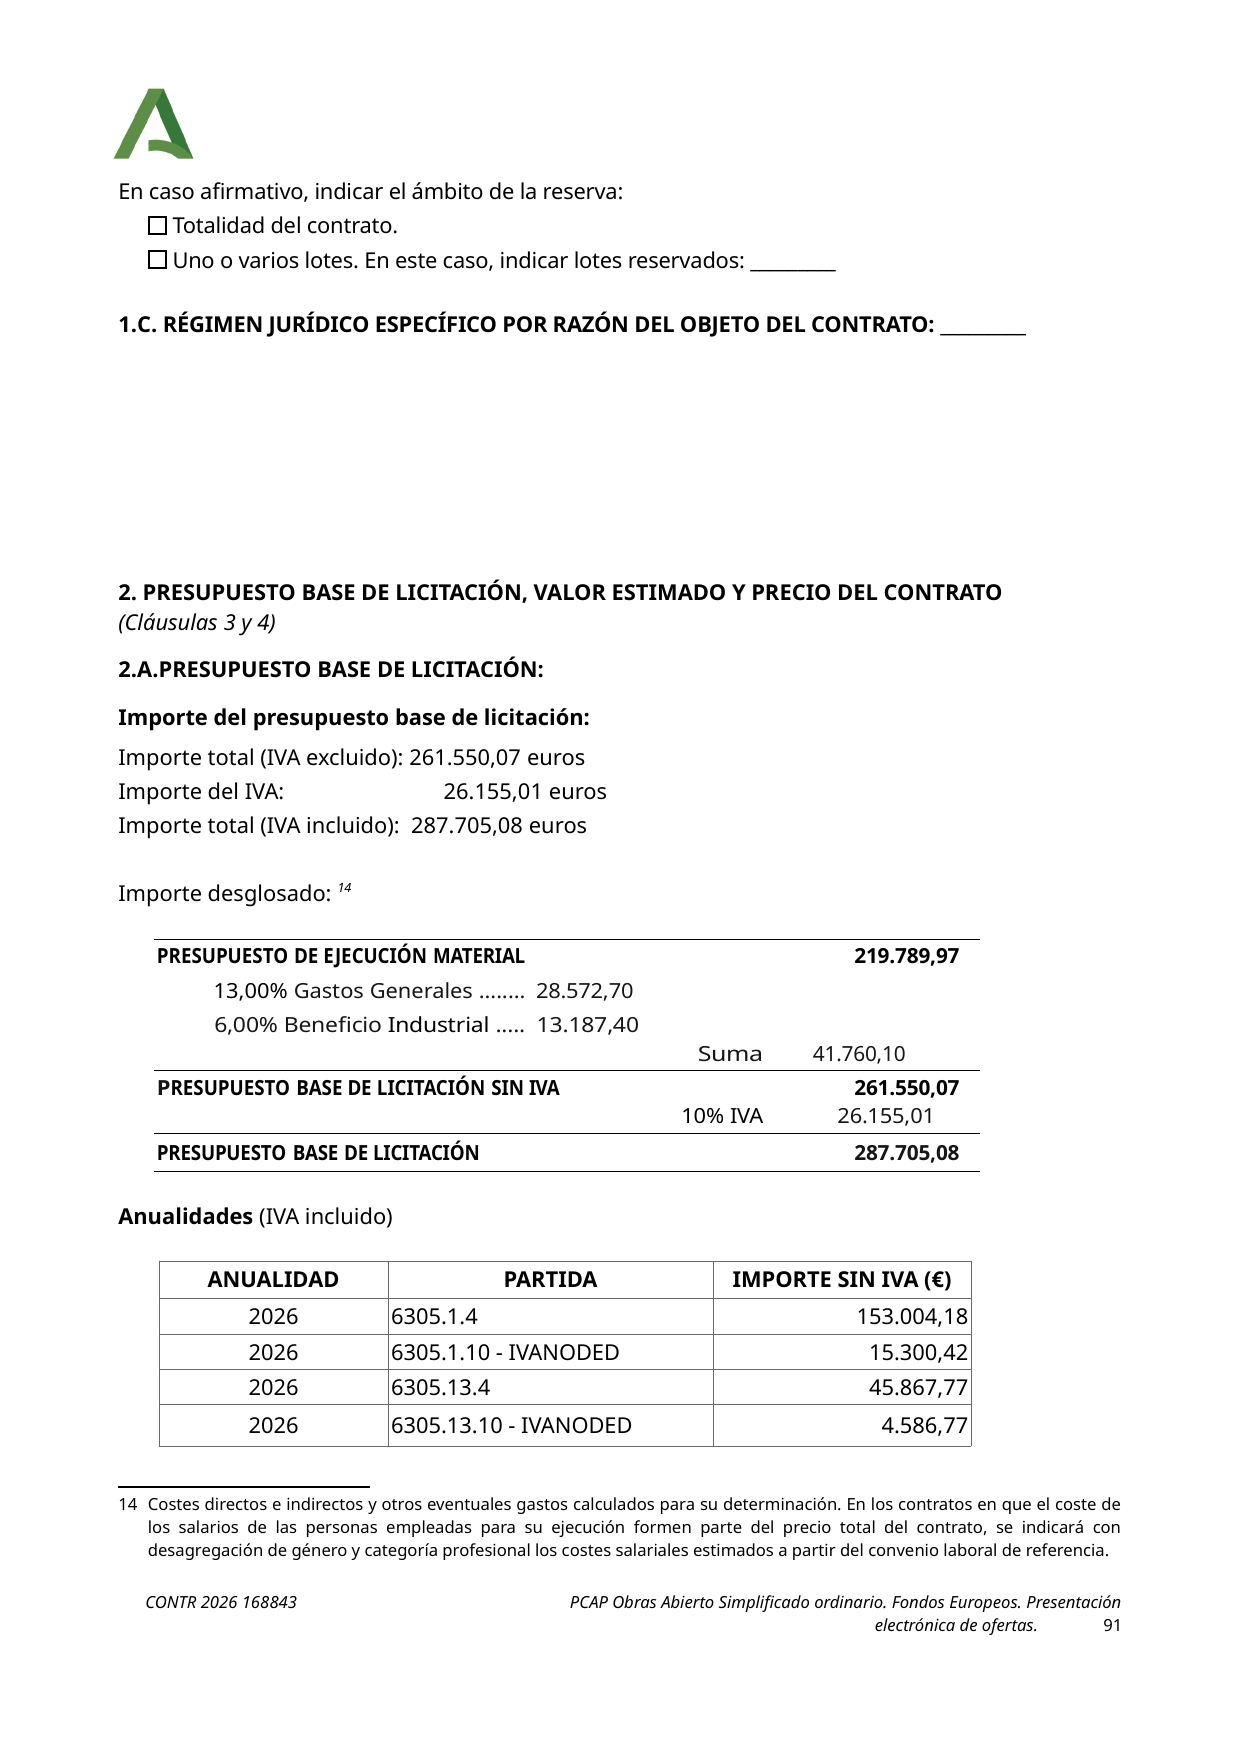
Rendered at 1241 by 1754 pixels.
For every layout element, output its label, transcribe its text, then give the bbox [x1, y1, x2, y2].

text Uno o varios lotes. En este caso, indicar lotes reservados: _________ [148, 245, 1122, 274]
table_cell 6,00% Beneficio Industrial ..... 13.187,40 Suma [154, 1008, 766, 1070]
text Importe del IVA: 26.155,01 euros [118, 776, 1122, 806]
table_cell 4.586,77 [714, 1405, 971, 1446]
table_header PRESUPUESTO DE EJECUCIÓN MATERIAL [154, 940, 766, 973]
table_cell [963, 1008, 980, 1070]
table_cell 153.004,18 [714, 1299, 971, 1334]
table_cell [963, 973, 980, 1007]
text Importe total (IVA incluido): 287.705,08 euros [118, 810, 1122, 840]
table_cell 13,00% Gastos Generales ........ 28.572,70 [154, 973, 766, 1007]
text Anualidades (IVA incluido) [118, 1201, 1122, 1231]
text Totalidad del contrato. [148, 211, 1122, 240]
table_cell 6305.1.10 - IVANODED [389, 1335, 713, 1369]
text Importe del presupuesto base de licitación: [118, 702, 1122, 731]
table_header [963, 940, 980, 973]
table_cell [963, 1071, 980, 1133]
table_cell 41.760,10 [766, 1008, 962, 1070]
table_cell 6305.13.4 [389, 1370, 713, 1404]
table_cell 2026 [160, 1335, 388, 1369]
text En caso afirmativo, indicar el ámbito de la reserva: [118, 176, 1122, 206]
text 2.A.PRESUPUESTO BASE DE LICITACIÓN: [118, 654, 1122, 684]
table_cell 15.300,42 [714, 1335, 971, 1369]
text Importe desglosado: [118, 878, 1122, 908]
table_cell 6305.1.4 [389, 1299, 713, 1334]
table_cell 6305.13.10 - IVANODED [389, 1405, 713, 1446]
table_cell PRESUPUESTO BASE DE LICITACIÓN [154, 1134, 766, 1171]
table_cell PRESUPUESTO BASE DE LICITACIÓN SIN IVA 10% IVA [154, 1071, 766, 1133]
text (Cláusulas 3 y 4) [118, 607, 1122, 636]
text 1.C. RÉGIMEN JURÍDICO ESPECÍFICO POR RAZÓN DEL OBJETO DEL CONTRATO: _________ [118, 309, 1122, 338]
picture [109, 84, 198, 163]
table_header IMPORTE SIN IVA (€) [714, 1262, 971, 1298]
table_cell 261.550,07 26.155,01 [766, 1071, 962, 1133]
text 2. PRESUPUESTO BASE DE LICITACIÓN, VALOR ESTIMADO Y PRECIO DEL CONTRATO [118, 577, 1122, 607]
table_cell 2026 [160, 1370, 388, 1404]
table_cell 287.705,08 [766, 1134, 962, 1171]
table_cell [963, 1134, 980, 1171]
table_cell 2026 [160, 1405, 388, 1446]
table_cell [766, 973, 962, 1007]
table_cell 2026 [160, 1299, 388, 1334]
table_header ANUALIDAD [160, 1262, 388, 1298]
table_header PARTIDA [389, 1262, 713, 1298]
text Costes directos e indirectos y otros eventuales gastos calculados para su determinación. En los contratos en que el coste de los salarios de las personas empleadas para su ejecución formen parte del precio total del contrato, se indicará con desagregación de género y categoría profesional los costes salariales estimados a partir del convenio laboral de referencia. [118, 1493, 1122, 1561]
table_cell 45.867,77 [714, 1370, 971, 1404]
table_header 219.789,97 [766, 940, 962, 973]
text Importe total (IVA excluido): 261.550,07 euros [118, 742, 1122, 771]
